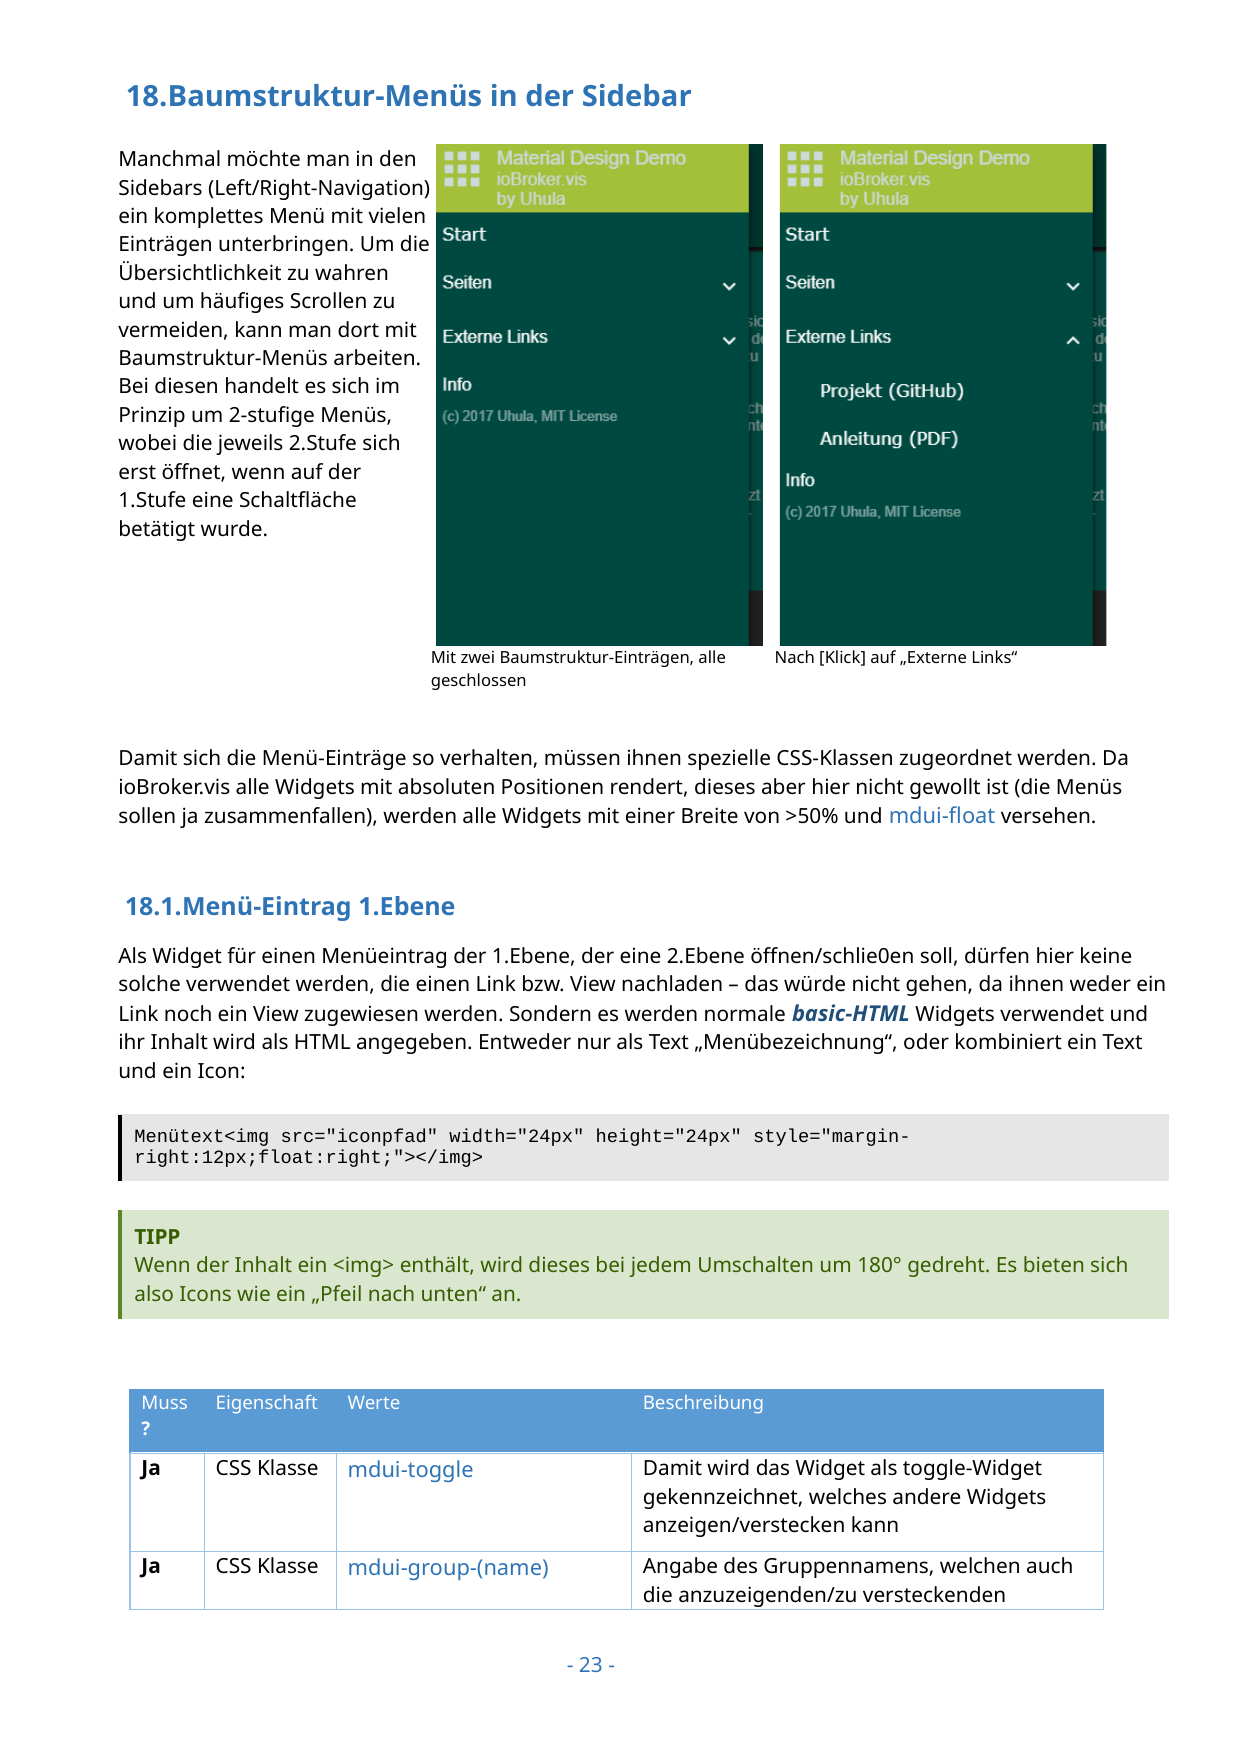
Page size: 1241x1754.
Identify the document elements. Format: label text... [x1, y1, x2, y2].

subtitle Menü-Eintrag 1.Ebene [118, 889, 1169, 923]
table_cell CSS Klasse [205, 1454, 336, 1551]
table_cell Angabe des Gruppennamens, welchen auch die anzuzeigenden/zu versteckenden [632, 1552, 1103, 1608]
table_header Muss? [131, 1390, 204, 1452]
table_cell mdui-group-(name) [337, 1552, 631, 1608]
text Damit sich die Menü-Einträge so verhalten, müssen ihnen spezielle CSS-Klassen zugeordnet werden. Da ioBroker.vis alle Widgets mit absoluten Positionen rendert, dieses aber hier nicht gewollt ist (die Menüs sollen ja zusammenfallen), werden alle Widgets mit einer Breite von >50% und mdui-float versehen. [118, 743, 1169, 830]
text Als Widget für einen Menüeintrag der 1.Ebene, der eine 2.Ebene öffnen/schlie0en soll, dürfen hier keine solche verwendet werden, die einen Link bzw. View nachladen – das würde nicht gehen, da ihnen weder ein Link noch ein View zugewiesen werden. Sondern es werden normale basic-HTML Widgets verwendet und ihr Inhalt wird als HTML angegeben. Entweder nur als Text „Menübezeichnung“, oder kombiniert ein Text und ein Icon: [118, 941, 1169, 1084]
table_cell Ja [131, 1552, 204, 1608]
table_header Beschreibung [631, 1390, 1103, 1452]
picture [779, 144, 1107, 646]
text TIPP Wenn der Inhalt ein <img> enthält, wird dieses bei jedem Umschalten um 180° gedreht. Es bieten sich also Icons wie ein „Pfeil nach unten“ an. [122, 1210, 1169, 1319]
table_header Werte [336, 1390, 631, 1452]
table_header Mit zwei Baumstruktur-Einträgen, alle geschlossen [431, 144, 774, 703]
table_header Eigenschaft [204, 1390, 336, 1452]
table_header Manchmal möchte man in den Sidebars (Left/Right-Navigation) ein komplettes Menü mit vielen Einträgen unterbringen. Um die Übersichtlichkeit zu wahren und um häufiges Scrollen zu vermeiden, kann man dort mit Baumstruktur-Menüs arbeiten. Bei diesen handelt es sich im Prinzip um 2-stufige Menüs, wobei die jeweils 2.Stufe sich erst öffnet, wenn auf der 1.Stufe eine Schaltfläche betätigt wurde. [118, 144, 431, 703]
subtitle Baumstruktur-Menüs in der Sidebar [118, 75, 1169, 115]
table_cell Ja [131, 1454, 204, 1551]
picture [436, 144, 763, 646]
text Menütext<img src="iconpfad" width="24px" height="24px" style="margin-right:12px;float:right;"></img> [118, 1114, 1169, 1181]
table_header Nach [Klick] auf „Externe Links“ [774, 144, 1123, 703]
table_cell CSS Klasse [205, 1552, 336, 1608]
table_cell Damit wird das Widget als toggle-Widget gekennzeichnet, welches andere Widgets anzeigen/verstecken kann [632, 1454, 1103, 1551]
table_cell mdui-toggle [337, 1454, 631, 1551]
